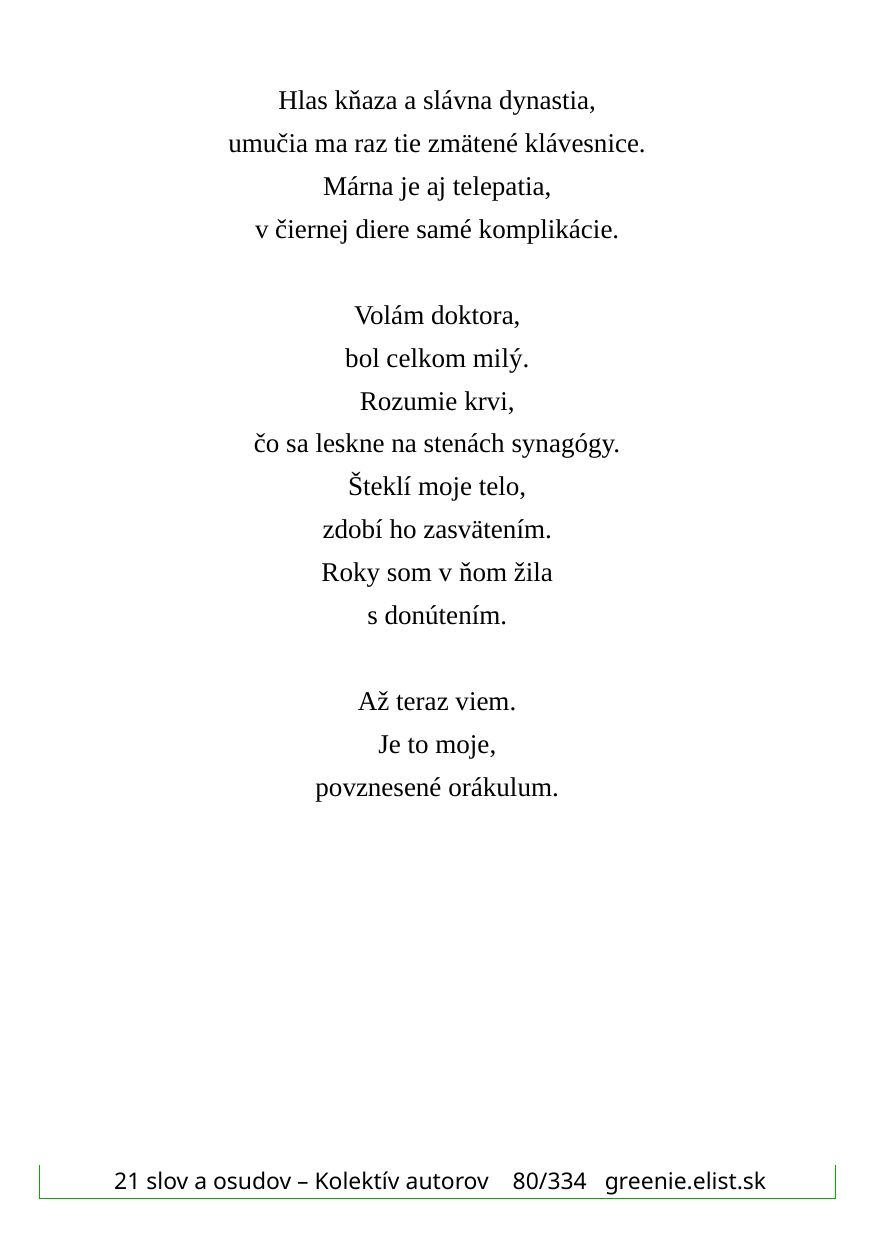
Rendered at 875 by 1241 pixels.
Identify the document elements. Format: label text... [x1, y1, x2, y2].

text Volám doktora, [41, 299, 833, 330]
text umučia ma raz tie zmätené klávesnice. [41, 127, 833, 158]
text čo sa leskne na stenách synagógy. [41, 428, 833, 459]
text zdobí ho zasvätením. [41, 513, 833, 544]
text Je to moje, [41, 728, 833, 759]
text Až teraz viem. [41, 685, 833, 716]
text Rozumie krvi, [41, 385, 833, 416]
text s donútením. [41, 599, 833, 630]
text Šteklí moje telo, [41, 471, 833, 502]
text v čiernej diere samé komplikácie. [41, 213, 833, 244]
text bol celkom milý. [41, 342, 833, 373]
text Hlas kňaza a slávna dynastia, [41, 84, 833, 115]
text Roky som v ňom žila [41, 556, 833, 587]
text povznesené orákulum. [41, 771, 833, 802]
text Márna je aj telepatia, [41, 170, 833, 201]
